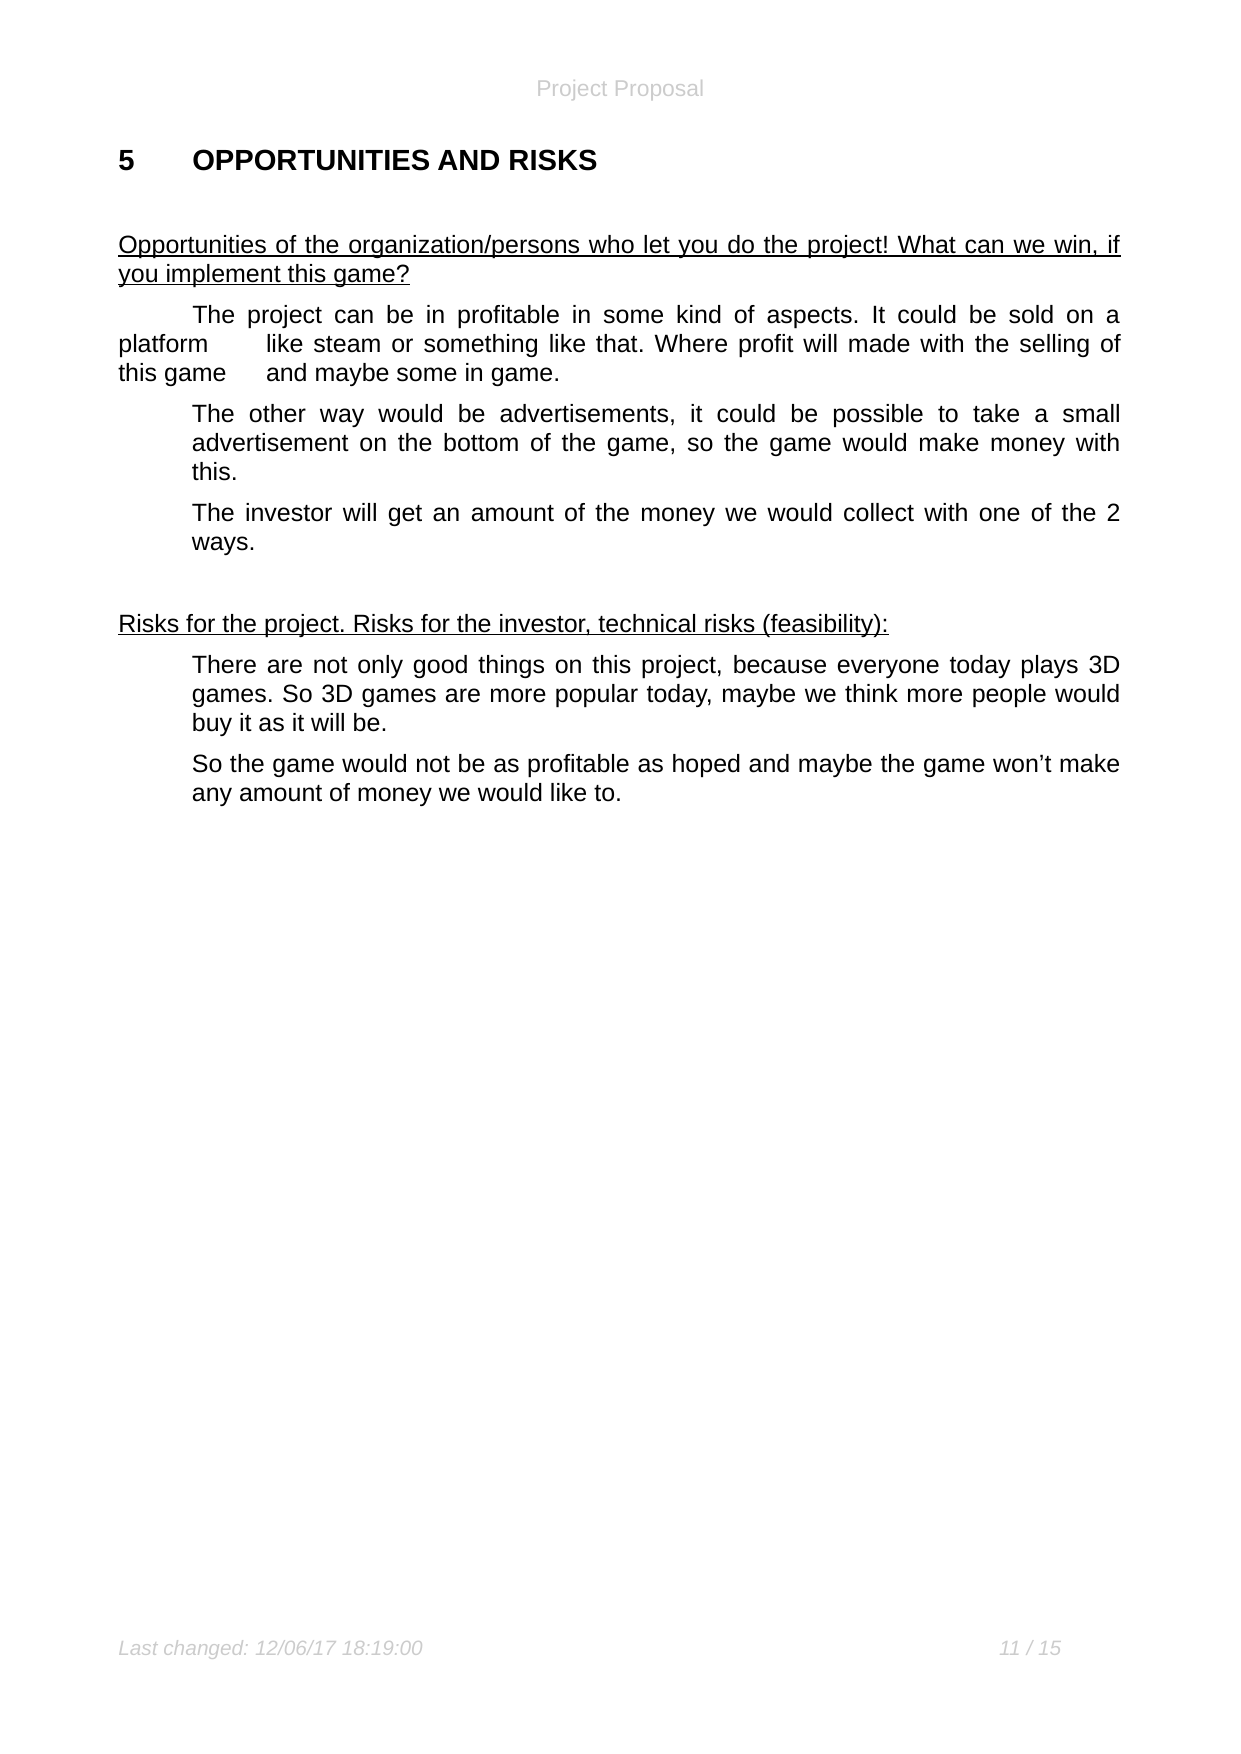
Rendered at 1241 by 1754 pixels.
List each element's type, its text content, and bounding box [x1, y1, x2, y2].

text The other way would be advertisements, it could be possible to take a small advertisement on the bottom of the game, so the game would make money with this. [192, 399, 1122, 485]
text Opportunities of the organization/persons who let you do the project! What can we win, if you implement this game? [118, 230, 1122, 288]
subtitle Opportunities and Risks [118, 143, 1122, 177]
text The investor will get an amount of the money we would collect with one of the 2 ways. [192, 498, 1122, 555]
text There are not only good things on this project, because everyone today plays 3D games. So 3D games are more popular today, maybe we think more people would buy it as it will be. [192, 650, 1122, 737]
text Risks for the project. Risks for the investor, technical risks (feasibility): [118, 609, 1122, 638]
text So the game would not be as profitable as hoped and maybe the game won’t make any amount of money we would like to. [192, 749, 1122, 807]
text The project can be in profitable in some kind of aspects. It could be sold on a platform like steam or something like that. Where profit will made with the selling of this game and maybe some in game. [118, 300, 1122, 387]
